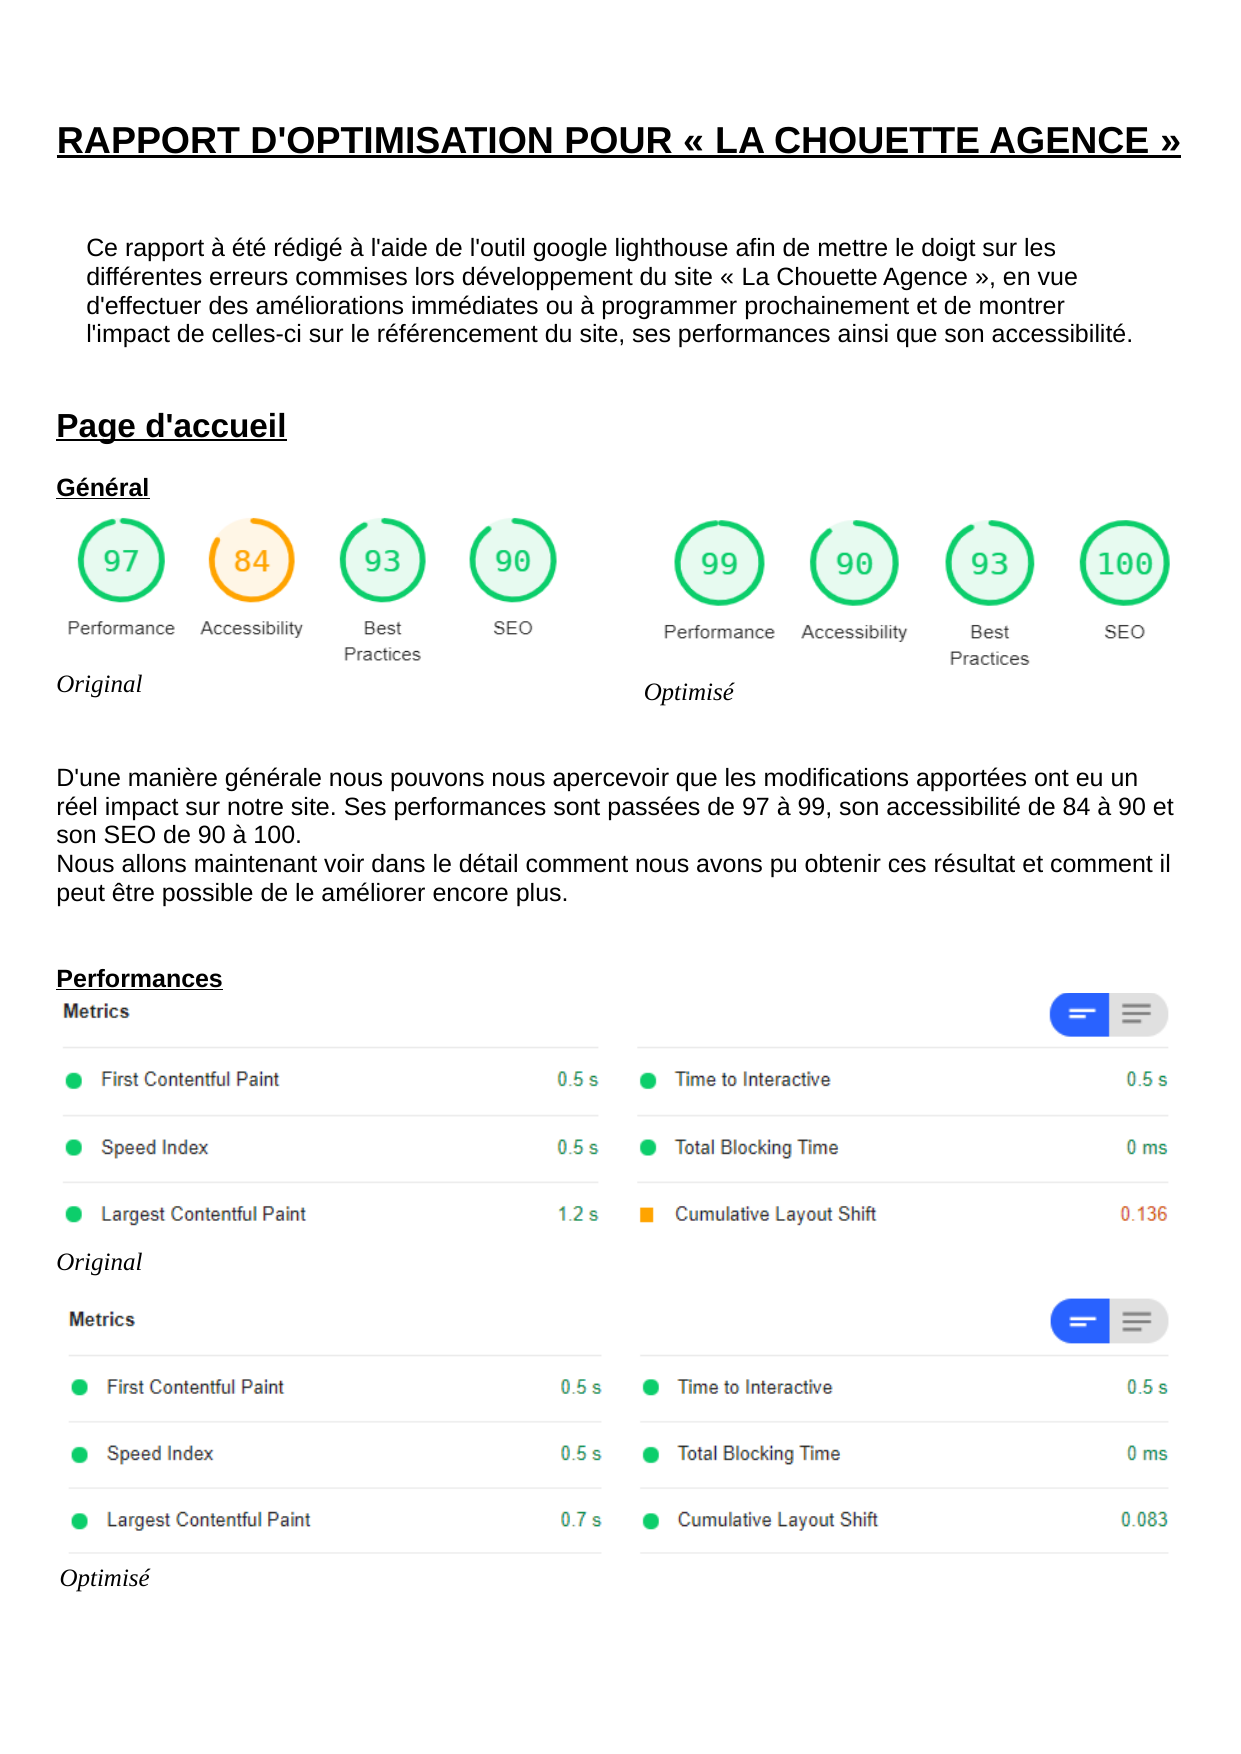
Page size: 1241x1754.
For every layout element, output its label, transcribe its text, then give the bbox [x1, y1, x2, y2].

text Performances [56, 964, 1180, 993]
text Original [56, 1247, 1180, 1276]
text RAPPORT D'OPTIMISATION POUR « LA CHOUETTE AGENCE » [0, 118, 1237, 161]
text D'une manière générale nous pouvons nous apercevoir que les modifications apportées ont eu un réel impact sur notre site. Ses performances sont passées de 97 à 99, son accessibilité de 84 à 90 et son SEO de 90 à 100. [56, 763, 1180, 849]
picture [56, 993, 1180, 1247]
picture [56, 511, 564, 670]
text Optimisé [59, 1564, 1183, 1592]
text Page d'accueil [56, 406, 1180, 444]
text Optimisé [643, 677, 1180, 706]
picture [59, 1283, 1183, 1564]
picture [643, 507, 1180, 677]
text Général [56, 473, 1180, 502]
text Ce rapport à été rédigé à l'aide de l'outil google lighthouse afin de mettre le doigt sur les différentes erreurs commises lors développement du site « La Chouette Agence », en vue d'effectuer des améliorations immédiates ou à programmer prochainement et de montrer l'impact de celles-ci sur le référencement du site, ses performances ainsi que son accessibilité. [86, 233, 1136, 348]
text Original [56, 670, 564, 698]
text Nous allons maintenant voir dans le détail comment nous avons pu obtenir ces résultat et comment il peut être possible de le améliorer encore plus. [56, 849, 1180, 907]
